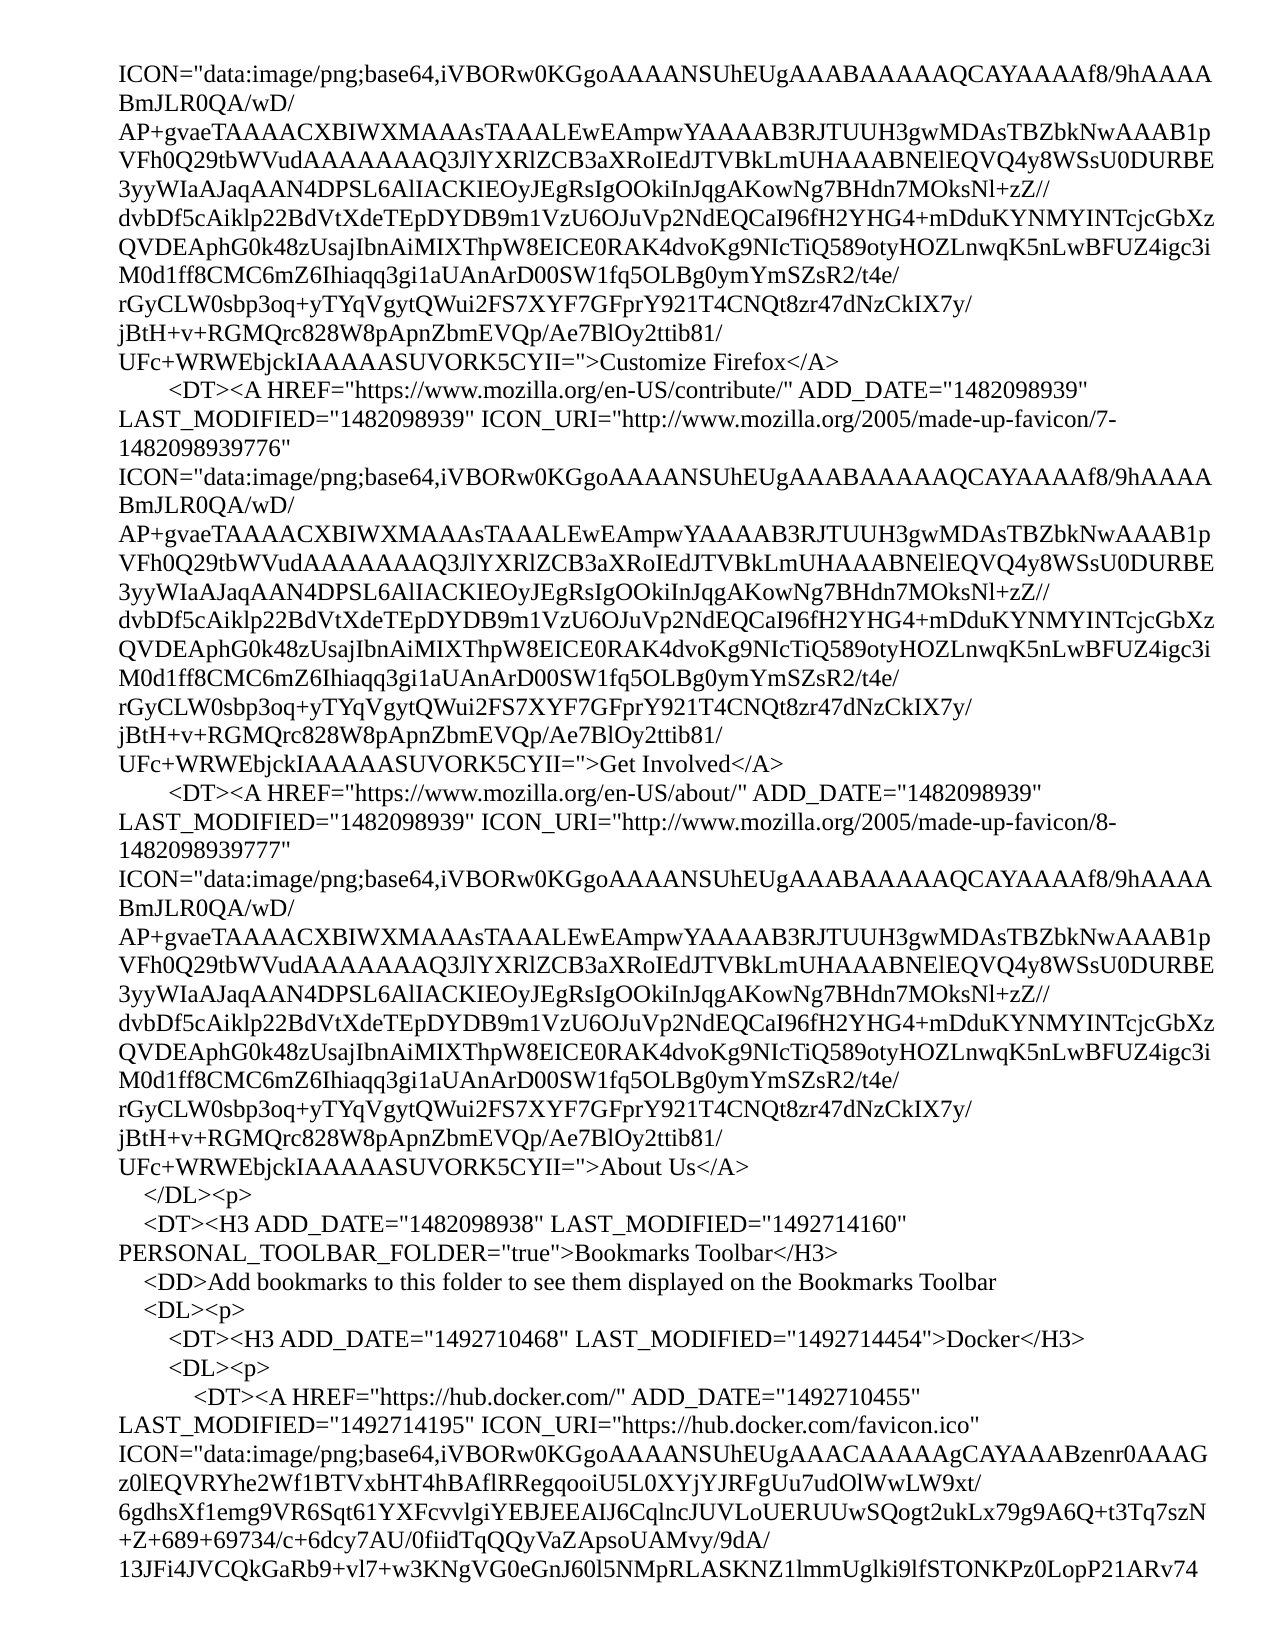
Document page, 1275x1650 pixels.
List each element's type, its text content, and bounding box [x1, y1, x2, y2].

text <DT><A HREF="https://hub.docker.com/" ADD_DATE="1492710455" LAST_MODIFIED="1492714195" ICON_URI="https://hub.docker.com/favicon.ico" ICON="data:image/png;base64,iVBORw0KGgoAAAANSUhEUgAAACAAAAAgCAYAAABzenr0AAAGz0lEQVRYhe2Wf1BTVxbHT4hBAflRRegqooiU5L0XYjYJRFgUu7udOlWwLW9xt/6gdhsXf1emg9VR6Sqt61YXFcvvlgiYEBJEEAIJ6CqlncJUVLoUERUUwSQogt2ukLx79g9A6Q+t3Tq7szN+Z+689+69734/c+6dcy7AU/0fiidTqQQyVaZApsoUAMvy/9dA/13JFi4JVCQkGaRb9+vl7+w3KNgVG0eGnJ60l5NMpRLASKNZ1lmmUglki9lfSTONKPz0LopP21ARv74 [118, 1382, 1216, 1583]
text <DT><H3 ADD_DATE="1492710468" LAST_MODIFIED="1492714454">Docker</H3> [118, 1324, 1216, 1353]
text <DT><A HREF="https://www.mozilla.org/en-US/about/" ADD_DATE="1482098939" LAST_MODIFIED="1482098939" ICON_URI="http://www.mozilla.org/2005/made-up-favicon/8-1482098939777" ICON="data:image/png;base64,iVBORw0KGgoAAAANSUhEUgAAABAAAAAQCAYAAAAf8/9hAAAABmJLR0QA/wD/AP+gvaeTAAAACXBIWXMAAAsTAAALEwEAmpwYAAAAB3RJTUUH3gwMDAsTBZbkNwAAAB1pVFh0Q29tbWVudAAAAAAAQ3JlYXRlZCB3aXRoIEdJTVBkLmUHAAABNElEQVQ4y8WSsU0DURBE3yyWIaAJaqAAN4DPSL6AlIACKIEOyJEgRsIgOOkiInJqgAKowNg7BHdn7MOksNl+zZ//dvbDf5cAiklp22BdVtXdeTEpDYDB9m1VzU6OJuVp2NdEQCaI96fH2YHG4+mDduKYNMYINTcjcGbXzQVDEAphG0k48zUsajIbnAiMIXThpW8EICE0RAK4dvoKg9NIcTiQ589otyHOZLnwqK5nLwBFUZ4igc3iM0d1ff8CMC6mZ6Ihiaqq3gi1aUAnArD00SW1fq5OLBg0ymYmSZsR2/t4e/rGyCLW0sbp3oq+yTYqVgytQWui2FS7XYF7GFprY921T4CNQt8zr47dNzCkIX7y/jBtH+v+RGMQrc828W8pApnZbmEVQp/Ae7BlOy2ttib81/UFc+WRWEbjckIAAAAASUVORK5CYII=">About Us</A> [118, 778, 1216, 1180]
text <DL><p> [118, 1295, 1216, 1324]
text <DT><H3 ADD_DATE="1482098938" LAST_MODIFIED="1492714160" PERSONAL_TOOLBAR_FOLDER="true">Bookmarks Toolbar</H3> [118, 1209, 1216, 1267]
text <DD>Add bookmarks to this folder to see them displayed on the Bookmarks Toolbar [118, 1267, 1216, 1295]
text ICON="data:image/png;base64,iVBORw0KGgoAAAANSUhEUgAAABAAAAAQCAYAAAAf8/9hAAAABmJLR0QA/wD/AP+gvaeTAAAACXBIWXMAAAsTAAALEwEAmpwYAAAAB3RJTUUH3gwMDAsTBZbkNwAAAB1pVFh0Q29tbWVudAAAAAAAQ3JlYXRlZCB3aXRoIEdJTVBkLmUHAAABNElEQVQ4y8WSsU0DURBE3yyWIaAJaqAAN4DPSL6AlIACKIEOyJEgRsIgOOkiInJqgAKowNg7BHdn7MOksNl+zZ//dvbDf5cAiklp22BdVtXdeTEpDYDB9m1VzU6OJuVp2NdEQCaI96fH2YHG4+mDduKYNMYINTcjcGbXzQVDEAphG0k48zUsajIbnAiMIXThpW8EICE0RAK4dvoKg9NIcTiQ589otyHOZLnwqK5nLwBFUZ4igc3iM0d1ff8CMC6mZ6Ihiaqq3gi1aUAnArD00SW1fq5OLBg0ymYmSZsR2/t4e/rGyCLW0sbp3oq+yTYqVgytQWui2FS7XYF7GFprY921T4CNQt8zr47dNzCkIX7y/jBtH+v+RGMQrc828W8pApnZbmEVQp/Ae7BlOy2ttib81/UFc+WRWEbjckIAAAAASUVORK5CYII=">Customize Firefox</A> [118, 59, 1216, 375]
text </DL><p> [118, 1180, 1216, 1209]
text <DL><p> [118, 1353, 1216, 1382]
text <DT><A HREF="https://www.mozilla.org/en-US/contribute/" ADD_DATE="1482098939" LAST_MODIFIED="1482098939" ICON_URI="http://www.mozilla.org/2005/made-up-favicon/7-1482098939776" ICON="data:image/png;base64,iVBORw0KGgoAAAANSUhEUgAAABAAAAAQCAYAAAAf8/9hAAAABmJLR0QA/wD/AP+gvaeTAAAACXBIWXMAAAsTAAALEwEAmpwYAAAAB3RJTUUH3gwMDAsTBZbkNwAAAB1pVFh0Q29tbWVudAAAAAAAQ3JlYXRlZCB3aXRoIEdJTVBkLmUHAAABNElEQVQ4y8WSsU0DURBE3yyWIaAJaqAAN4DPSL6AlIACKIEOyJEgRsIgOOkiInJqgAKowNg7BHdn7MOksNl+zZ//dvbDf5cAiklp22BdVtXdeTEpDYDB9m1VzU6OJuVp2NdEQCaI96fH2YHG4+mDduKYNMYINTcjcGbXzQVDEAphG0k48zUsajIbnAiMIXThpW8EICE0RAK4dvoKg9NIcTiQ589otyHOZLnwqK5nLwBFUZ4igc3iM0d1ff8CMC6mZ6Ihiaqq3gi1aUAnArD00SW1fq5OLBg0ymYmSZsR2/t4e/rGyCLW0sbp3oq+yTYqVgytQWui2FS7XYF7GFprY921T4CNQt8zr47dNzCkIX7y/jBtH+v+RGMQrc828W8pApnZbmEVQp/Ae7BlOy2ttib81/UFc+WRWEbjckIAAAAASUVORK5CYII=">Get Involved</A> [118, 375, 1216, 778]
